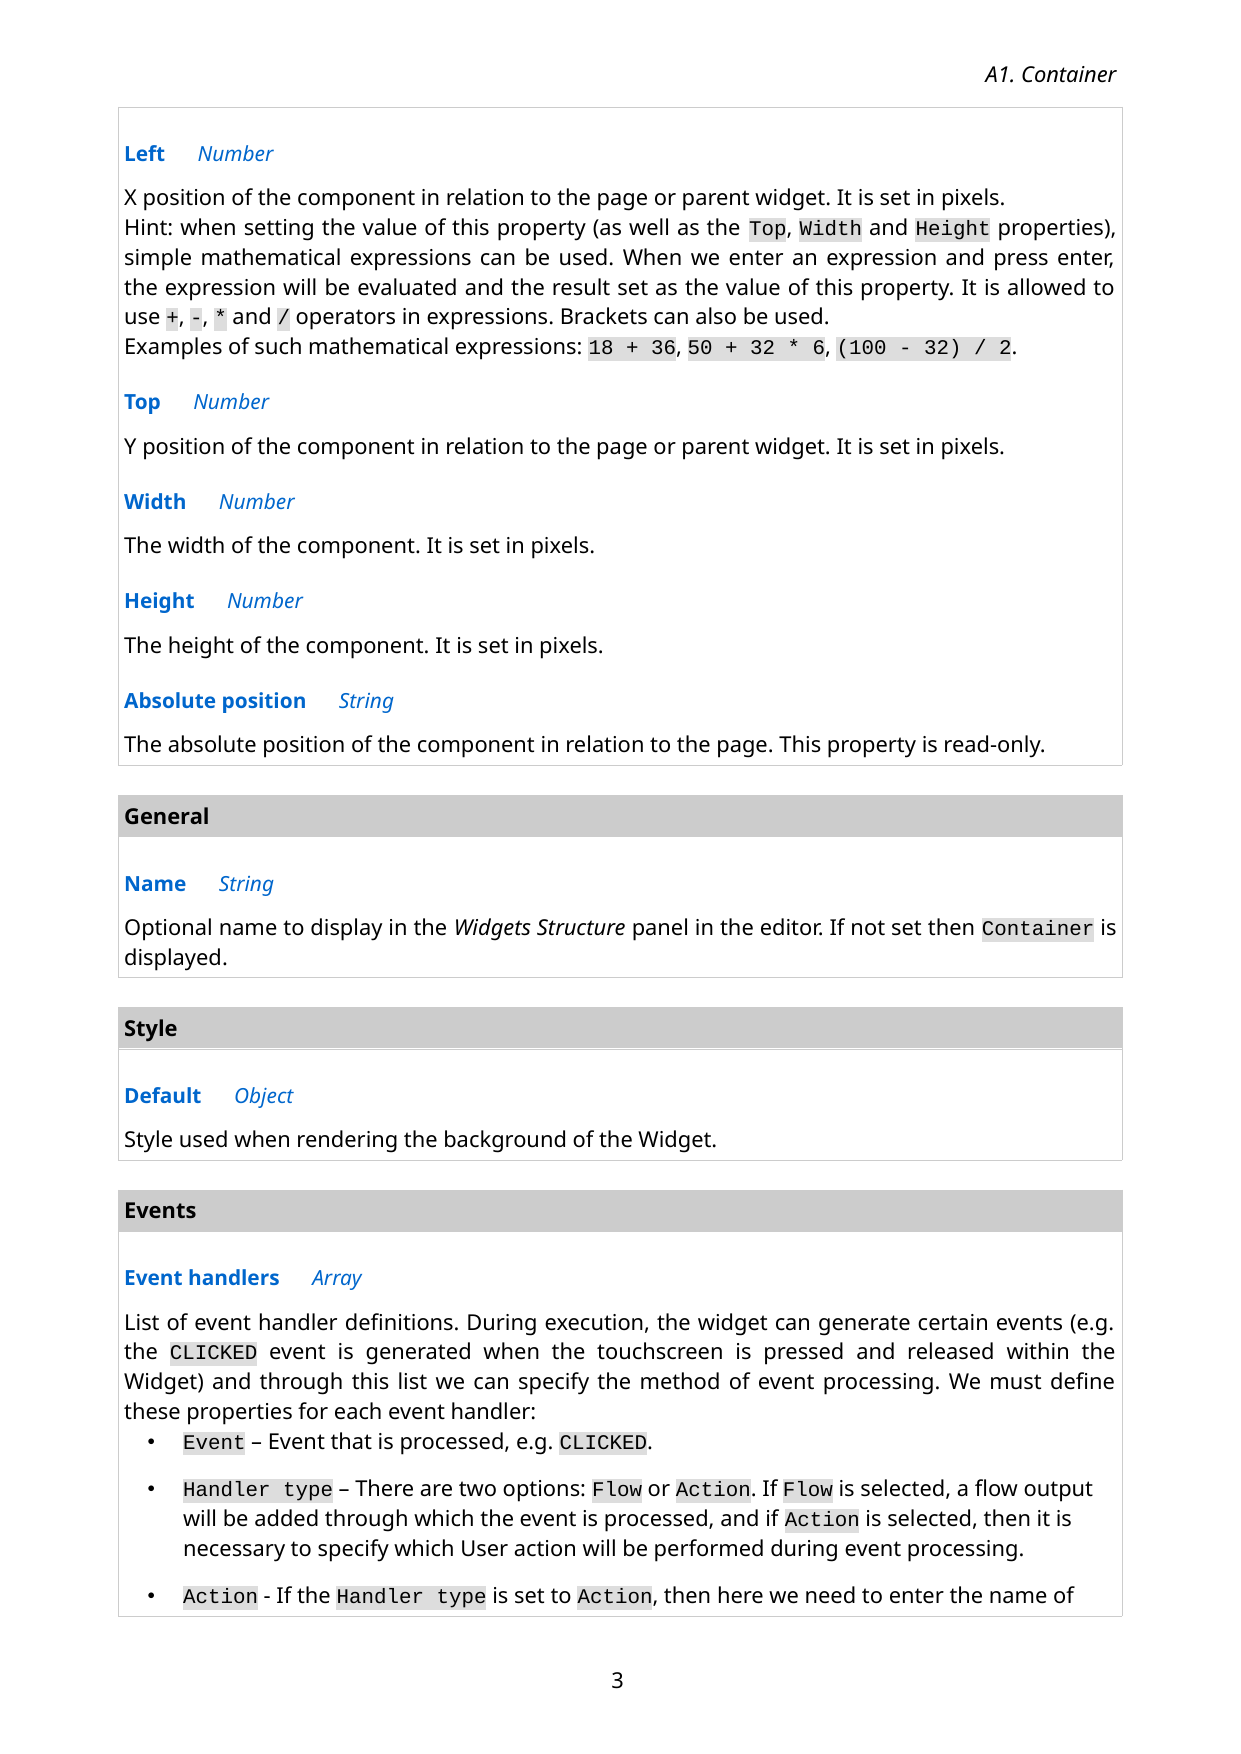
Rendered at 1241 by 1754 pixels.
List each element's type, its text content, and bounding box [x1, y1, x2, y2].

table_cell Default Object Style used when rendering the background of the Widget. [119, 1050, 1122, 1159]
table_header General [119, 796, 1122, 836]
table_cell Event handlers Array List of event handler definitions. During execution, the widget can generate certain events (e.g. the CLICKED event is generated when the touchscreen is pressed and released within the Widget) and through this list we can specify the method of event processing. We must define these properties for each event handler: Event – Event that is processed, e.g. CLICKED. Handler type – There are two options: Flow or Action. If Flow is selected, a flow output will be added through which the event is processed, and if Action is selected, then it is necessary to specify which User action will be performed during event processing. Action - If the Handler type is set to Action, then here we need to enter the name of [119, 1232, 1122, 1616]
table_cell Name String Optional name to display in the Widgets Structure panel in the editor. If not set then Container is displayed. [119, 837, 1122, 977]
table_cell Left Number X position of the component in relation to the page or parent widget. It is set in pixels. Hint: when setting the value of this property (as well as the Top, Width and Height properties), simple mathematical expressions can be used. When we enter an expression and press enter, the expression will be evaluated and the result set as the value of this property. It is allowed to use +, -, * and / operators in expressions. Brackets can also be used. Examples of such mathematical expressions: 18 + 36, 50 + 32 * 6, (100 - 32) / 2. Top Number Y position of the component in relation to the page or parent widget. It is set in pixels. Width Number The width of the component. It is set in pixels. Height Number The height of the component. It is set in pixels. Absolute position String The absolute position of the component in relation to the page. This property is read-only. [119, 108, 1122, 765]
table_header Events [119, 1191, 1122, 1231]
table_header Style [119, 1008, 1122, 1048]
